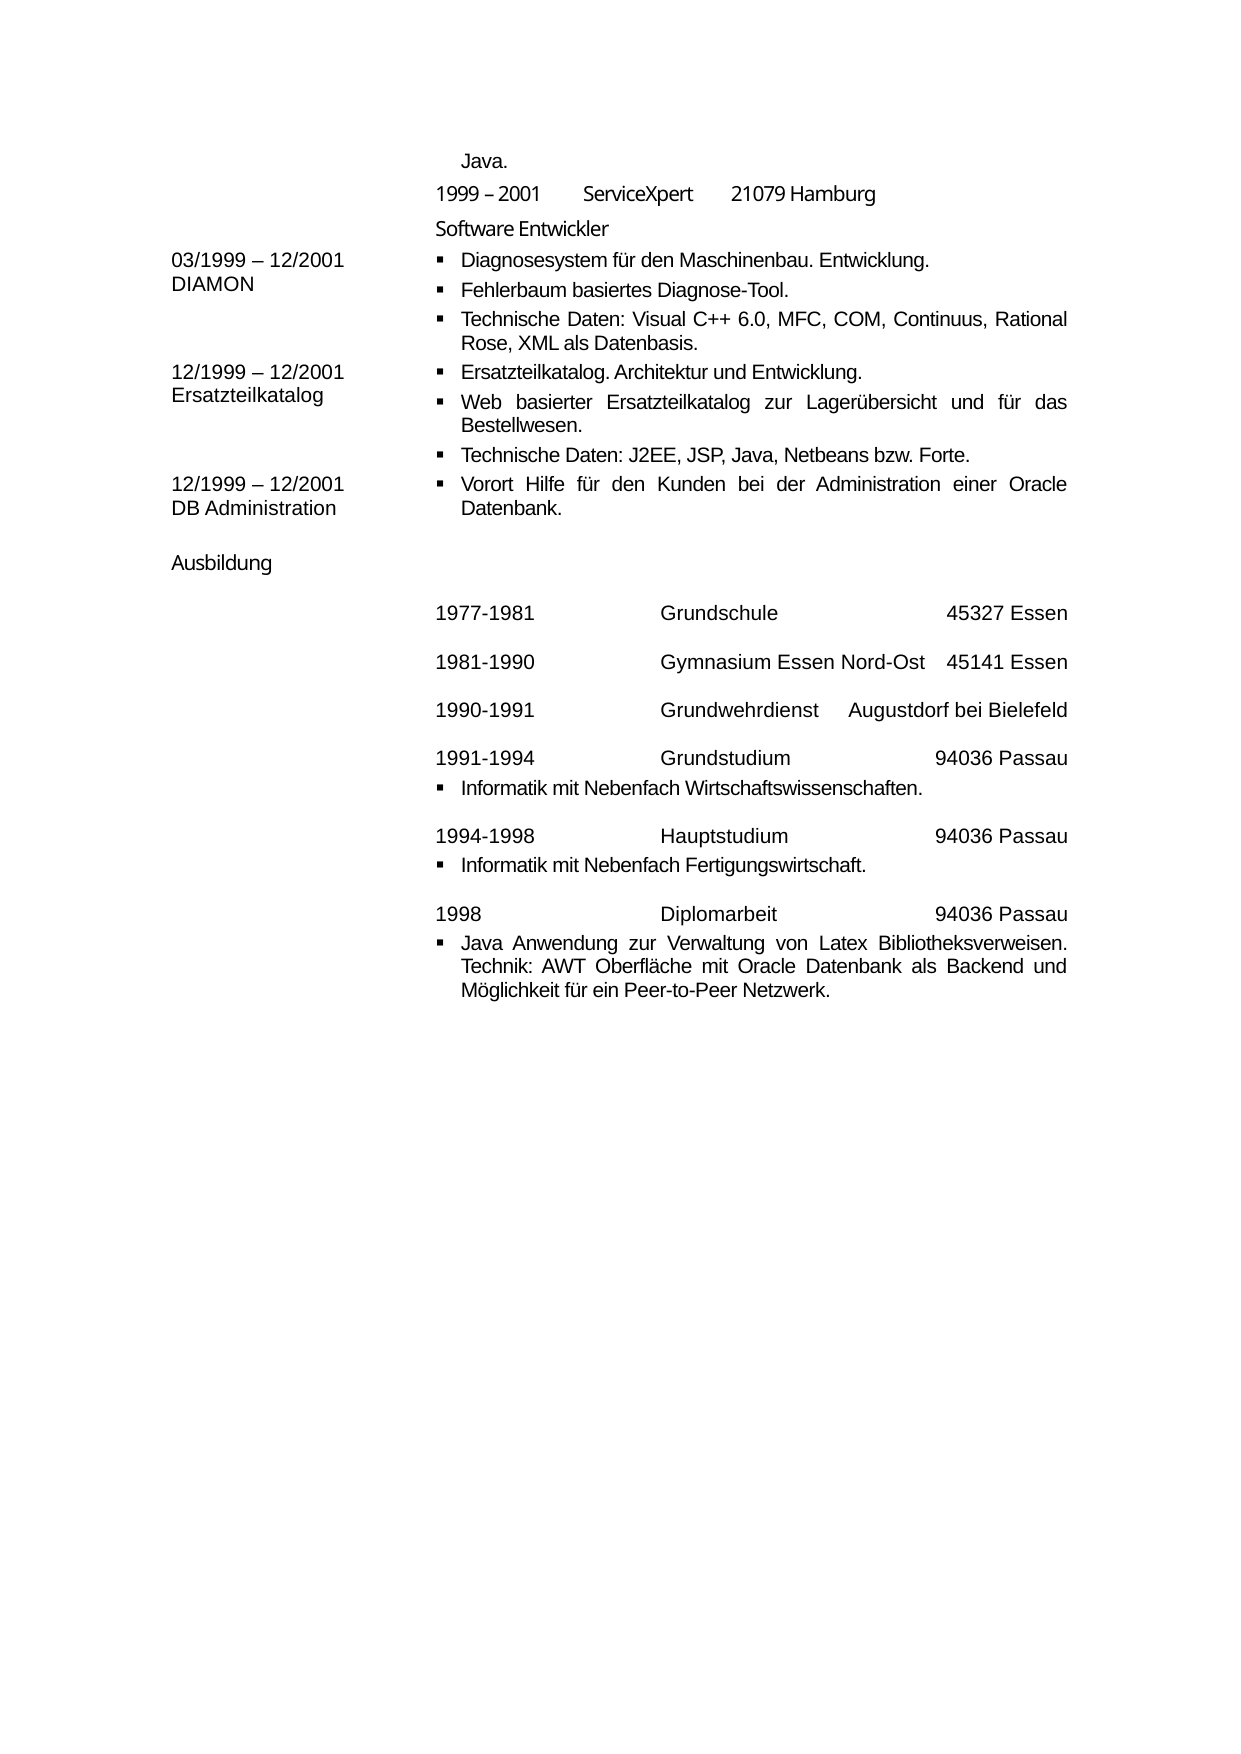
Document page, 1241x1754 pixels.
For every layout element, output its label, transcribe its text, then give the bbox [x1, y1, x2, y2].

table_cell Java. [424, 150, 1079, 179]
table_cell Ersatzteilkatalog. Architektur und Entwicklung. Web basierter Ersatzteilkatalog zur Lagerübersicht und für das Bestellwesen. Technische Daten: J2EE, JSP, Java, Netbeans bzw. Forte. [424, 361, 1079, 473]
table_cell Diagnosesystem für den Maschinenbau. Entwicklung. Fehlerbaum basiertes Diagnose-Tool. Technische Daten: Visual C++ 6.0, MFC, COM, Continuus, Rational Rose, XML als Datenbasis. [424, 249, 1079, 361]
table_cell 12/1999 – 12/2001 Ersatzteilkatalog [160, 361, 424, 473]
table_cell Ausbildung [160, 526, 424, 577]
table_cell Vorort Hilfe für den Kunden bei der Administration einer Oracle Datenbank. [424, 473, 1079, 526]
table_cell 03/1999 – 12/2001 DIAMON [160, 249, 424, 361]
table_cell [160, 214, 424, 249]
table_cell 1999 – 2001 ServiceXpert 21079 Hamburg [424, 180, 1079, 214]
table_cell [160, 180, 424, 214]
table_cell Software Entwickler [424, 214, 1079, 249]
table_cell [160, 150, 424, 179]
table_cell [424, 526, 1079, 577]
table_cell 1977-1981 Grundschule 45327 Essen 1981-1990 Gymnasium Essen Nord-Ost 45141 Essen 1990-1991 Grundwehrdienst Augustdorf bei Bielefeld 1991-1994 Grundstudium 94036 Passau Informatik mit Nebenfach Wirtschaftswissenschaften. 1994-1998 Hauptstudium 94036 Passau Informatik mit Nebenfach Fertigungswirtschaft. 1998 Diplomarbeit 94036 Passau Java Anwendung zur Verwaltung von Latex Bibliotheksverweisen. Technik: AWT Oberfläche mit Oracle Datenbank als Backend und Möglichkeit für ein Peer-to-Peer Netzwerk. [424, 577, 1079, 1008]
table_cell 12/1999 – 12/2001 DB Administration [160, 473, 424, 526]
table_cell [160, 577, 424, 1008]
